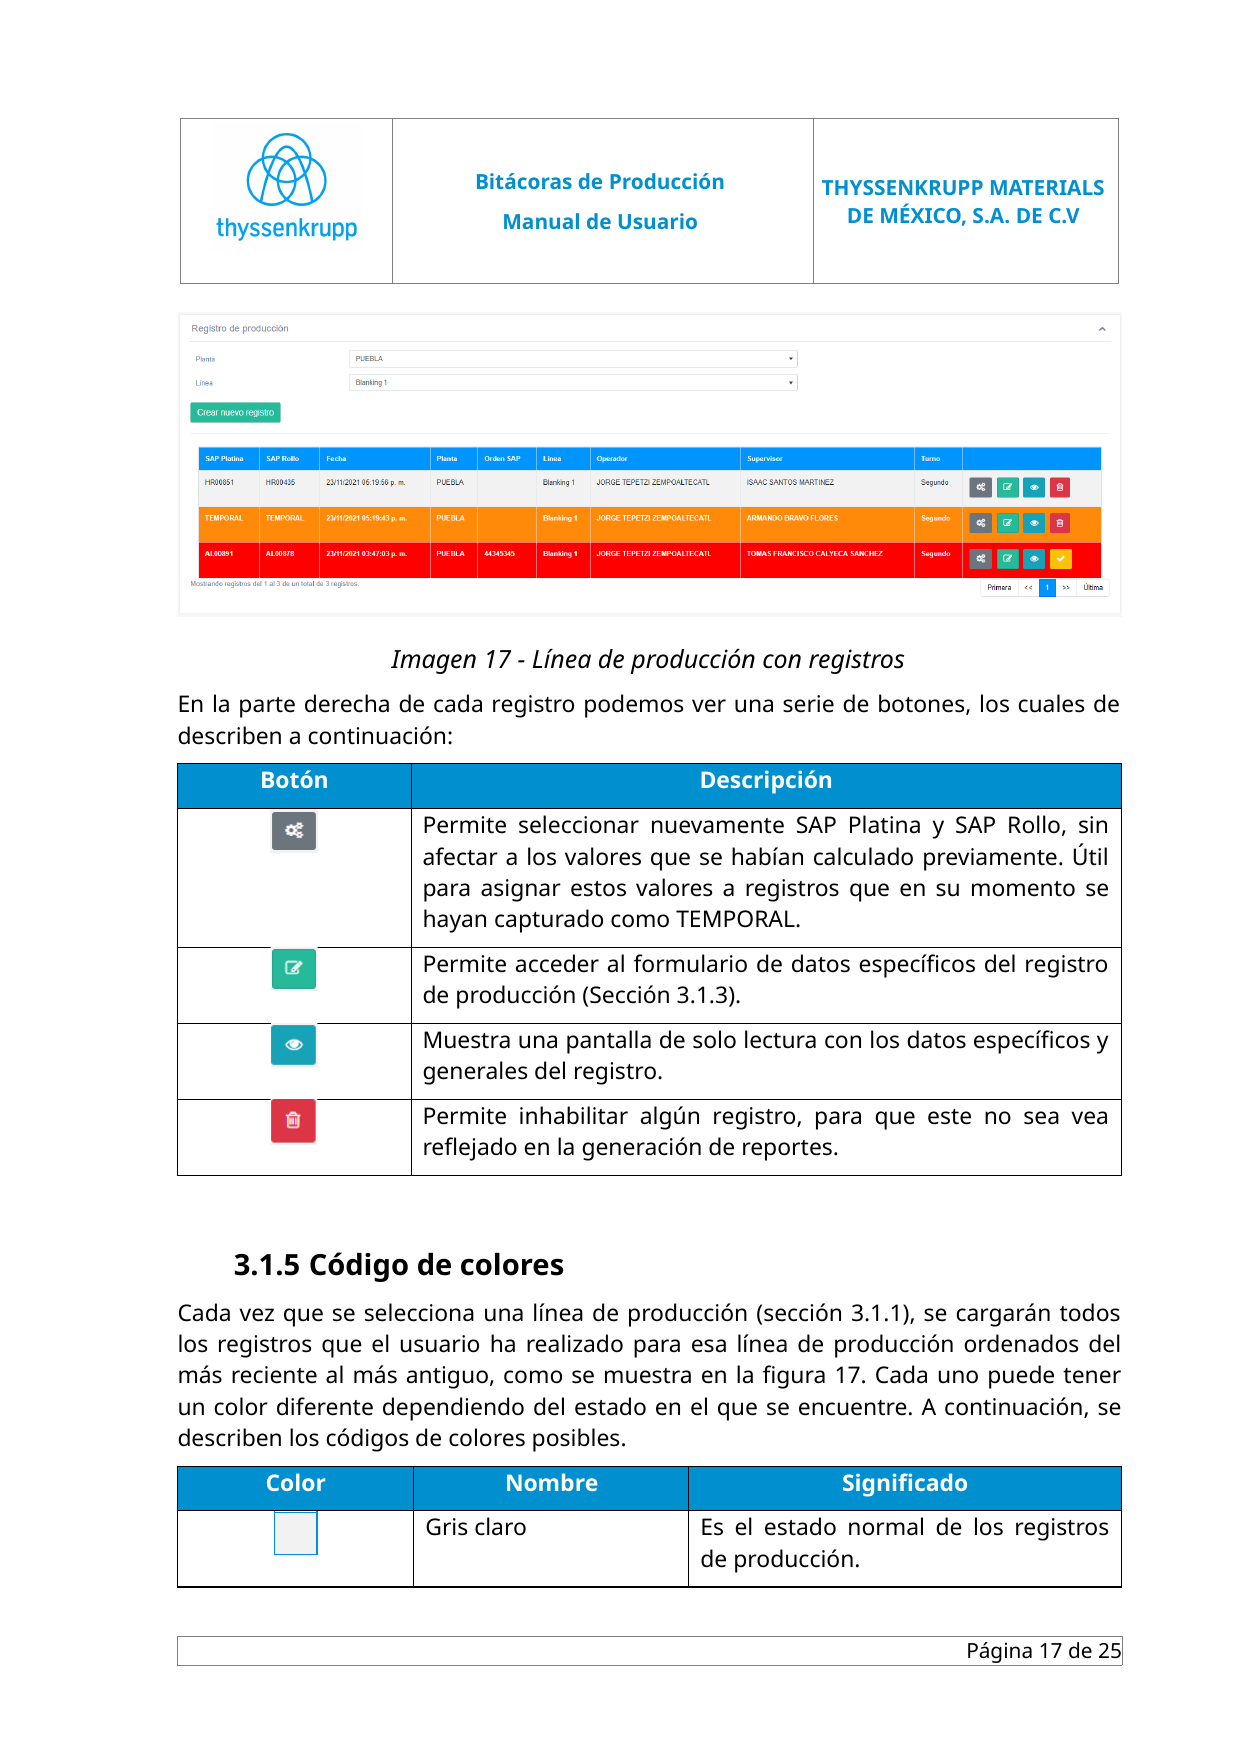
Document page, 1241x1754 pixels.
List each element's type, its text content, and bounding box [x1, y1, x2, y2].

table_cell Permite inhabilitar algún registro, para que este no sea vea reflejado en la generación de reportes. [412, 1100, 1121, 1175]
table_cell [178, 948, 411, 1023]
table_cell [178, 1100, 411, 1175]
table_cell Permite acceder al formulario de datos específicos del registro de producción (Sección 3.1.3). [412, 948, 1121, 1023]
table_header Nombre [414, 1467, 688, 1510]
table_header Significado [689, 1467, 1121, 1510]
subtitle Código de colores [233, 1244, 1122, 1284]
text Cada vez que se selecciona una línea de producción (sección 3.1.1), se cargarán todos los registros que el usuario ha realizado para esa línea de producción ordenados del más reciente al más antiguo, como se muestra en la figura 17. Cada uno puede tener un color diferente dependiendo del estado en el que se encuentre. A continuación, se describen los códigos de colores posibles. [177, 1297, 1122, 1453]
table_header Botón [178, 764, 411, 808]
table_cell Permite seleccionar nuevamente SAP Platina y SAP Rollo, sin afectar a los valores que se habían calculado previamente. Útil para asignar estos valores a registros que en su momento se hayan capturado como TEMPORAL. [412, 809, 1121, 947]
table_cell Gris claro [414, 1511, 688, 1586]
table_header Color [178, 1467, 413, 1510]
table_cell [178, 1024, 411, 1099]
text Imagen 17 - Línea de producción con registros [177, 642, 1122, 676]
table_cell [178, 1511, 413, 1586]
table_header Descripción [412, 764, 1121, 808]
text En la parte derecha de cada registro podemos ver una serie de botones, los cuales de describen a continuación: [177, 688, 1122, 751]
table_cell [178, 809, 411, 947]
table_cell Muestra una pantalla de solo lectura con los datos específicos y generales del registro. [412, 1024, 1121, 1099]
table_cell Es el estado normal de los registros de producción. [689, 1511, 1121, 1586]
